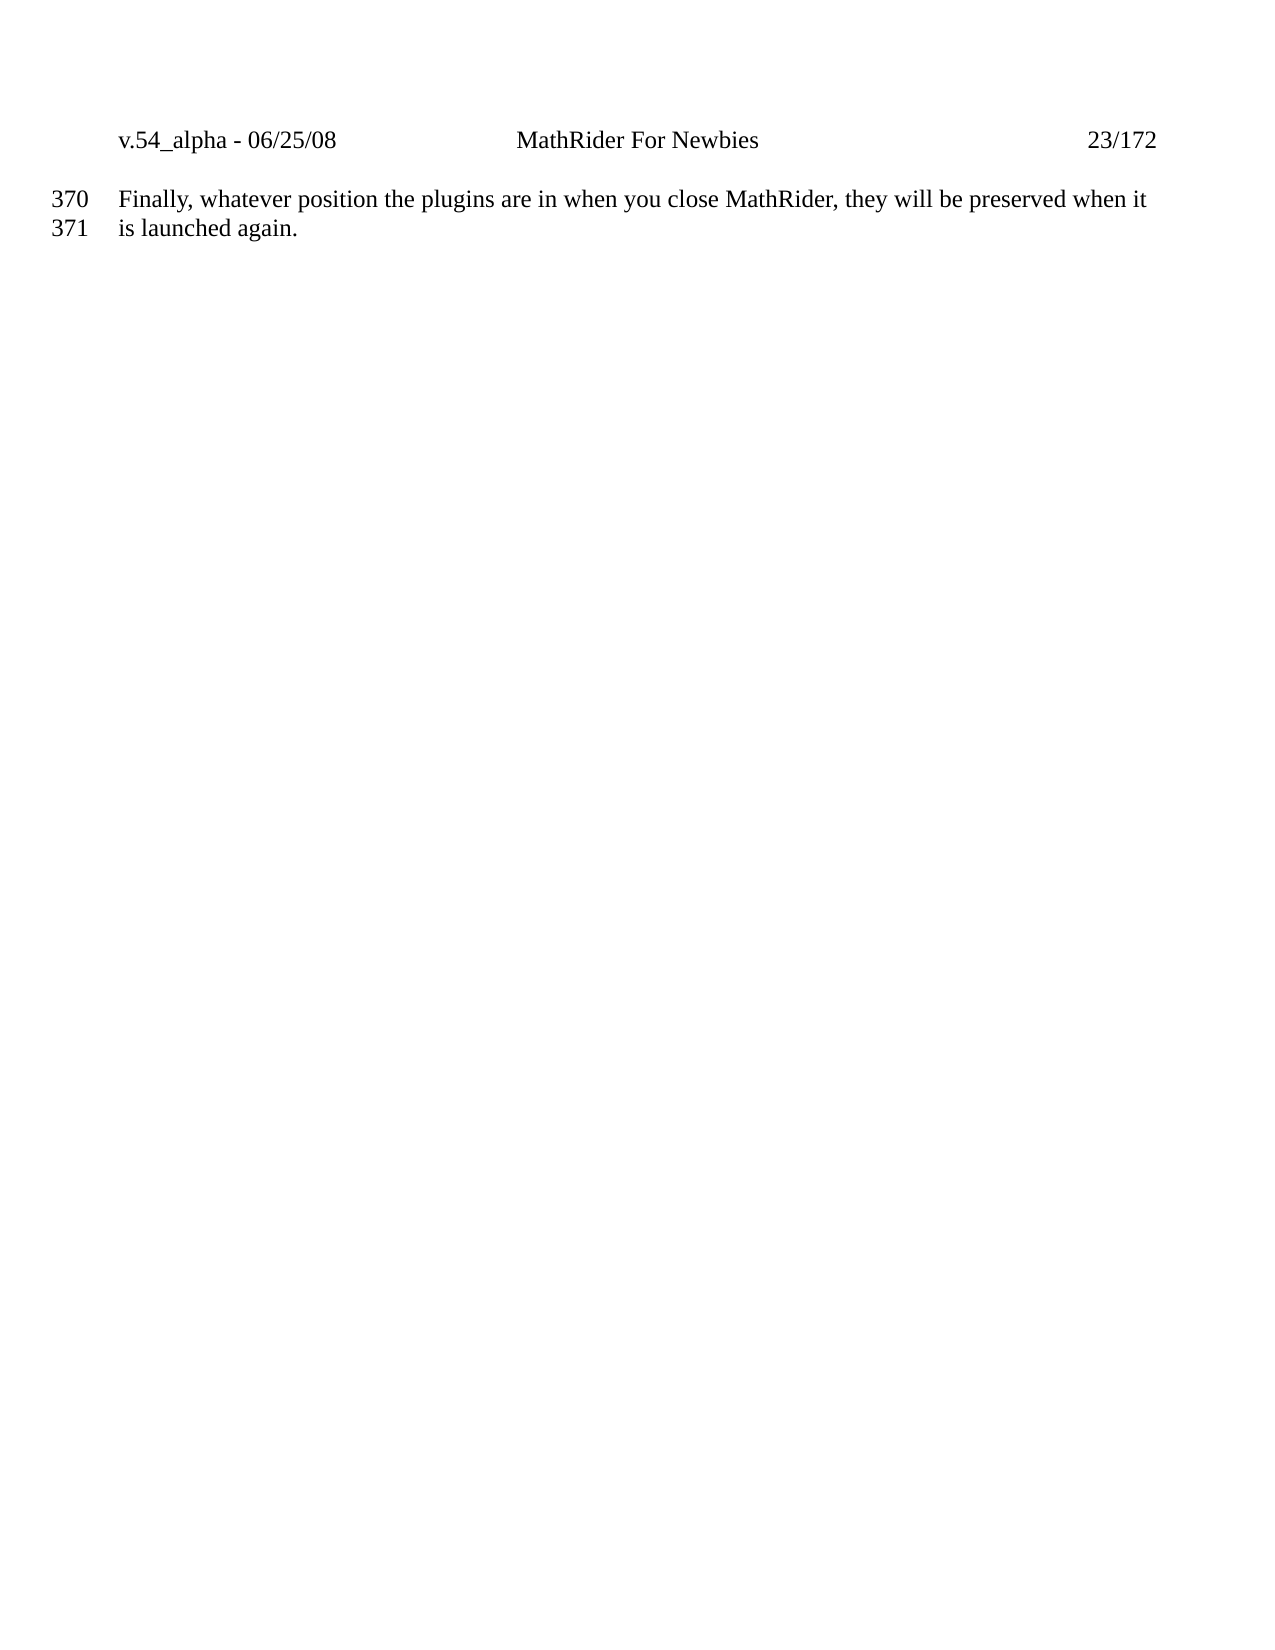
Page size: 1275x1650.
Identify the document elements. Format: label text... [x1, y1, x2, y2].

text Finally, whatever position the plugins are in when you close MathRider, they will be preserved when it is launched again. [118, 184, 1157, 241]
